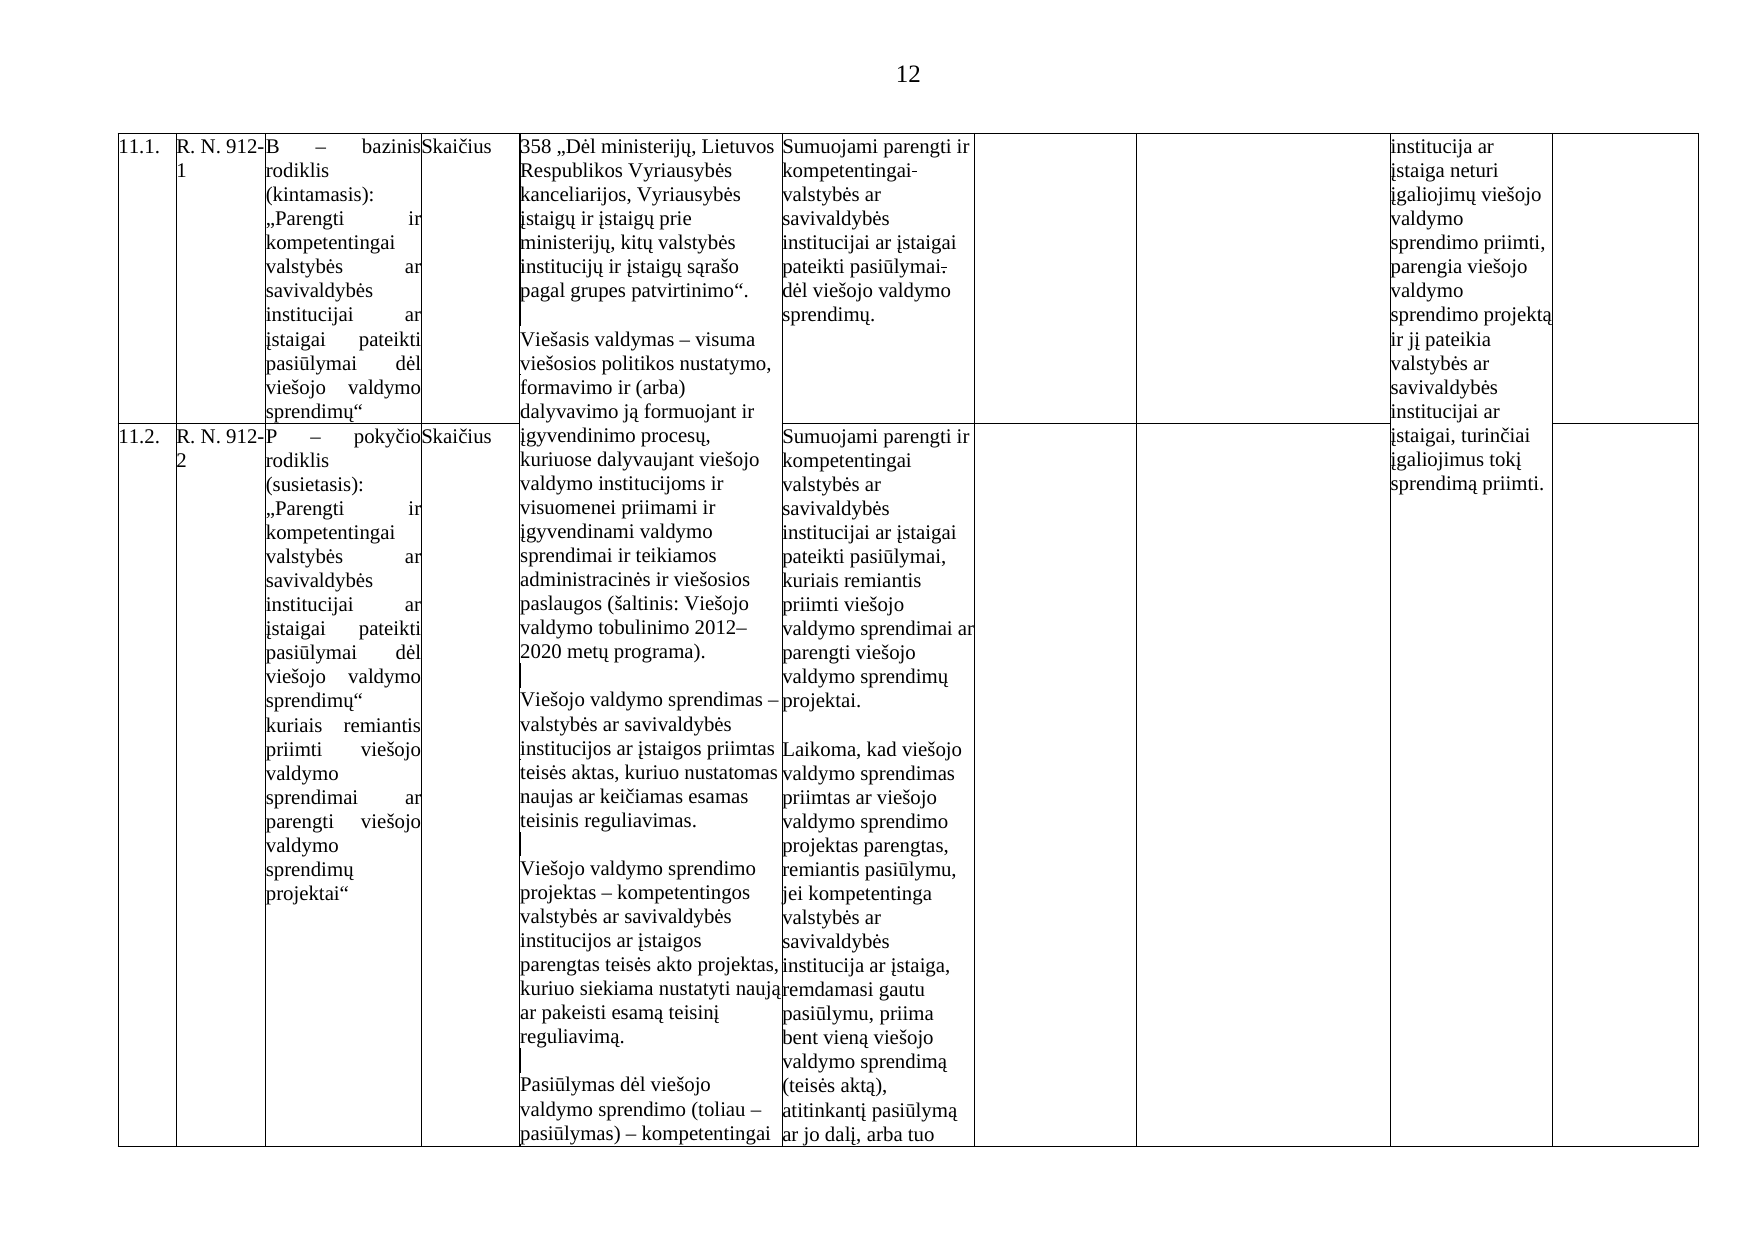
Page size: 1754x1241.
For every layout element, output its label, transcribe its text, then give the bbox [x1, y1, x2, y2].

table_cell 11.2. [119, 424, 176, 1146]
table_cell B – bazinis rodiklis (kintamasis): „Parengti ir kompetentingai valstybės ar savivaldybės institucijai ar įstaigai pateikti pasiūlymai dėl viešojo valdymo sprendimų“ [266, 134, 421, 423]
table_cell 358 „Dėl ministerijų, Lietuvos Respublikos Vyriausybės kanceliarijos, Vyriausybės įstaigų ir įstaigų prie ministerijų, kitų valstybės institucijų ir įstaigų sąrašo pagal grupes patvirtinimo“. Viešasis valdymas – visuma viešosios politikos nustatymo, formavimo ir (arba) dalyvavimo ją formuojant ir įgyvendinimo procesų, kuriuose dalyvaujant viešojo valdymo institucijoms ir visuomenei priimami ir įgyvendinami valdymo sprendimai ir teikiamos administracinės ir viešosios paslaugos (šaltinis: Viešojo valdymo tobulinimo 2012–2020 metų programa). Viešojo valdymo sprendimas – valstybės ar savivaldybės institucijos ar įstaigos priimtas teisės aktas, kuriuo nustatomas naujas ar keičiamas esamas teisinis reguliavimas. Viešojo valdymo sprendimo projektas – kompetentingos valstybės ar savivaldybės institucijos ar įstaigos parengtas teisės akto projektas, kuriuo siekiama nustatyti naują ar pakeisti esamą teisinį reguliavimą. Pasiūlymas dėl viešojo valdymo sprendimo (toliau – pasiūlymas) – kompetentingai [521, 134, 782, 1146]
table_cell [1137, 424, 1390, 1146]
table_cell institucija ar įstaiga neturi įgaliojimų viešojo valdymo sprendimo priimti, parengia viešojo valdymo sprendimo projektą ir jį pateikia valstybės ar savivaldybės institucijai ar įstaigai, turinčiai įgaliojimus tokį sprendimą priimti. [1391, 134, 1552, 1146]
table_cell Skaičius [422, 134, 519, 423]
table_cell Skaičius [422, 424, 519, 1146]
table_cell Sumuojami parengti ir kompetentingai valstybės ar savivaldybės institucijai ar įstaigai pateikti pasiūlymai, kuriais remiantis priimti viešojo valdymo sprendimai ar parengti viešojo valdymo sprendimų projektai. Laikoma, kad viešojo valdymo sprendimas priimtas ar viešojo valdymo sprendimo projektas parengtas, remiantis pasiūlymu, jei kompetentinga valstybės ar savivaldybės institucija ar įstaiga, remdamasi gautu pasiūlymu, priima bent vieną viešojo valdymo sprendimą (teisės aktą), atitinkantį pasiūlymą ar jo dalį, arba tuo [783, 424, 974, 1146]
table_cell Sumuojami parengti ir kompetentingai valstybės ar savivaldybės institucijai ar įstaigai pateikti pasiūlymai. dėl viešojo valdymo sprendimų. [783, 134, 974, 423]
table_cell R. N. 912-2 [177, 424, 265, 1146]
table_cell [1137, 134, 1390, 423]
table_cell 11.1. [119, 134, 176, 423]
table_cell [975, 134, 1136, 423]
table_cell [975, 424, 1136, 1146]
table_cell P – pokyčio rodiklis (susietasis): „Parengti ir kompetentingai valstybės ar savivaldybės institucijai ar įstaigai pateikti pasiūlymai dėl viešojo valdymo sprendimų“ kuriais remiantis priimti viešojo valdymo sprendimai ar parengti viešojo valdymo sprendimų projektai“ [266, 424, 421, 1146]
table_cell [1553, 134, 1698, 423]
table_cell [1553, 424, 1698, 1146]
table_cell R. N. 912-1 [177, 134, 265, 423]
